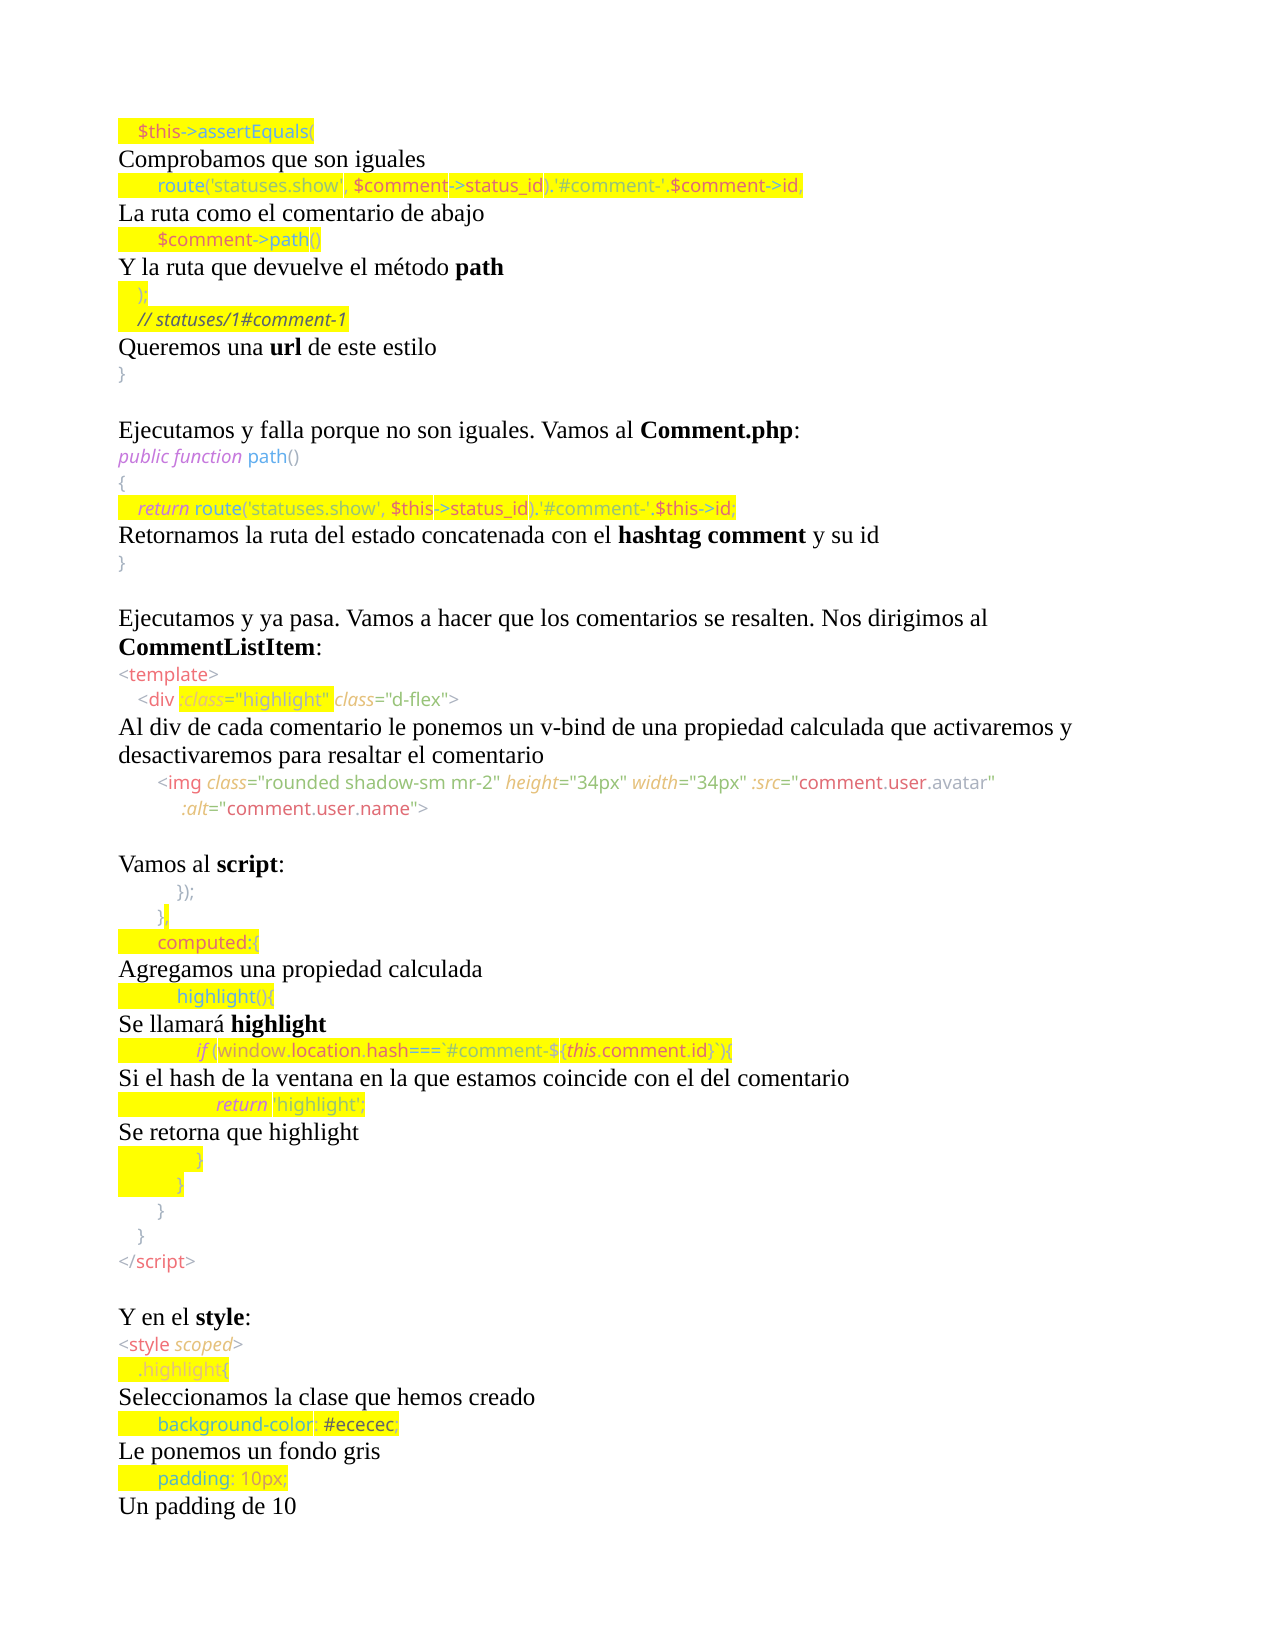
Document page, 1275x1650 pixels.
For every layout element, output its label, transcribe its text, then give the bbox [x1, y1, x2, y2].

text highlight(){ Se llamará highlight [118, 983, 1157, 1037]
text if (window.location.hash===`#comment-${this.comment.id}`){ Si el hash de la ventana en la que estamos coincide con el del comentario [118, 1037, 1157, 1092]
text Y en el style: [118, 1302, 1157, 1331]
text return 'highlight'; Se retorna que highlight [118, 1092, 1157, 1146]
text $this->assertEquals( Comprobamos que son iguales [118, 118, 1157, 172]
text Vamos al script: [118, 849, 1157, 878]
text padding: 10px; Un padding de 10 [118, 1465, 1157, 1519]
text public function path() { return route('statuses.show', $this->status_id).'#comment-'.$this->id; Retornamos la ruta del estado concatenada con el hashtag comment y su id [118, 444, 1157, 549]
text } [118, 549, 1157, 574]
text $comment->path() Y la ruta que devuelve el método path [118, 227, 1157, 281]
text <style scoped> .highlight{ Seleccionamos la clase que hemos creado [118, 1331, 1157, 1411]
text ); // statuses/1#comment-1 Queremos una url de este estilo [118, 281, 1157, 361]
text background-color: #ececec; Le ponemos un fondo gris [118, 1411, 1157, 1465]
text <template> <div :class="highlight" class="d-flex"> Al div de cada comentario le ponemos un v-bind de una propiedad calculada que activaremos y desactivaremos para resaltar el comentario [118, 661, 1157, 769]
text route('statuses.show', $comment->status_id).'#comment-'.$comment->id, La ruta como el comentario de abajo [118, 172, 1157, 227]
text Ejecutamos y falla porque no son iguales. Vamos al Comment.php: [118, 415, 1157, 444]
text } [118, 361, 1157, 386]
text <img class="rounded shadow-sm mr-2" height="34px" width="34px" :src="comment.user.avatar" :alt="comment.user.name"> [118, 769, 1157, 820]
text } } } } </script> [118, 1146, 1157, 1302]
text Ejecutamos y ya pasa. Vamos a hacer que los comentarios se resalten. Nos dirigimos al CommentListItem: [118, 603, 1157, 661]
text }); }, computed:{ Agregamos una propiedad calculada [118, 878, 1157, 983]
